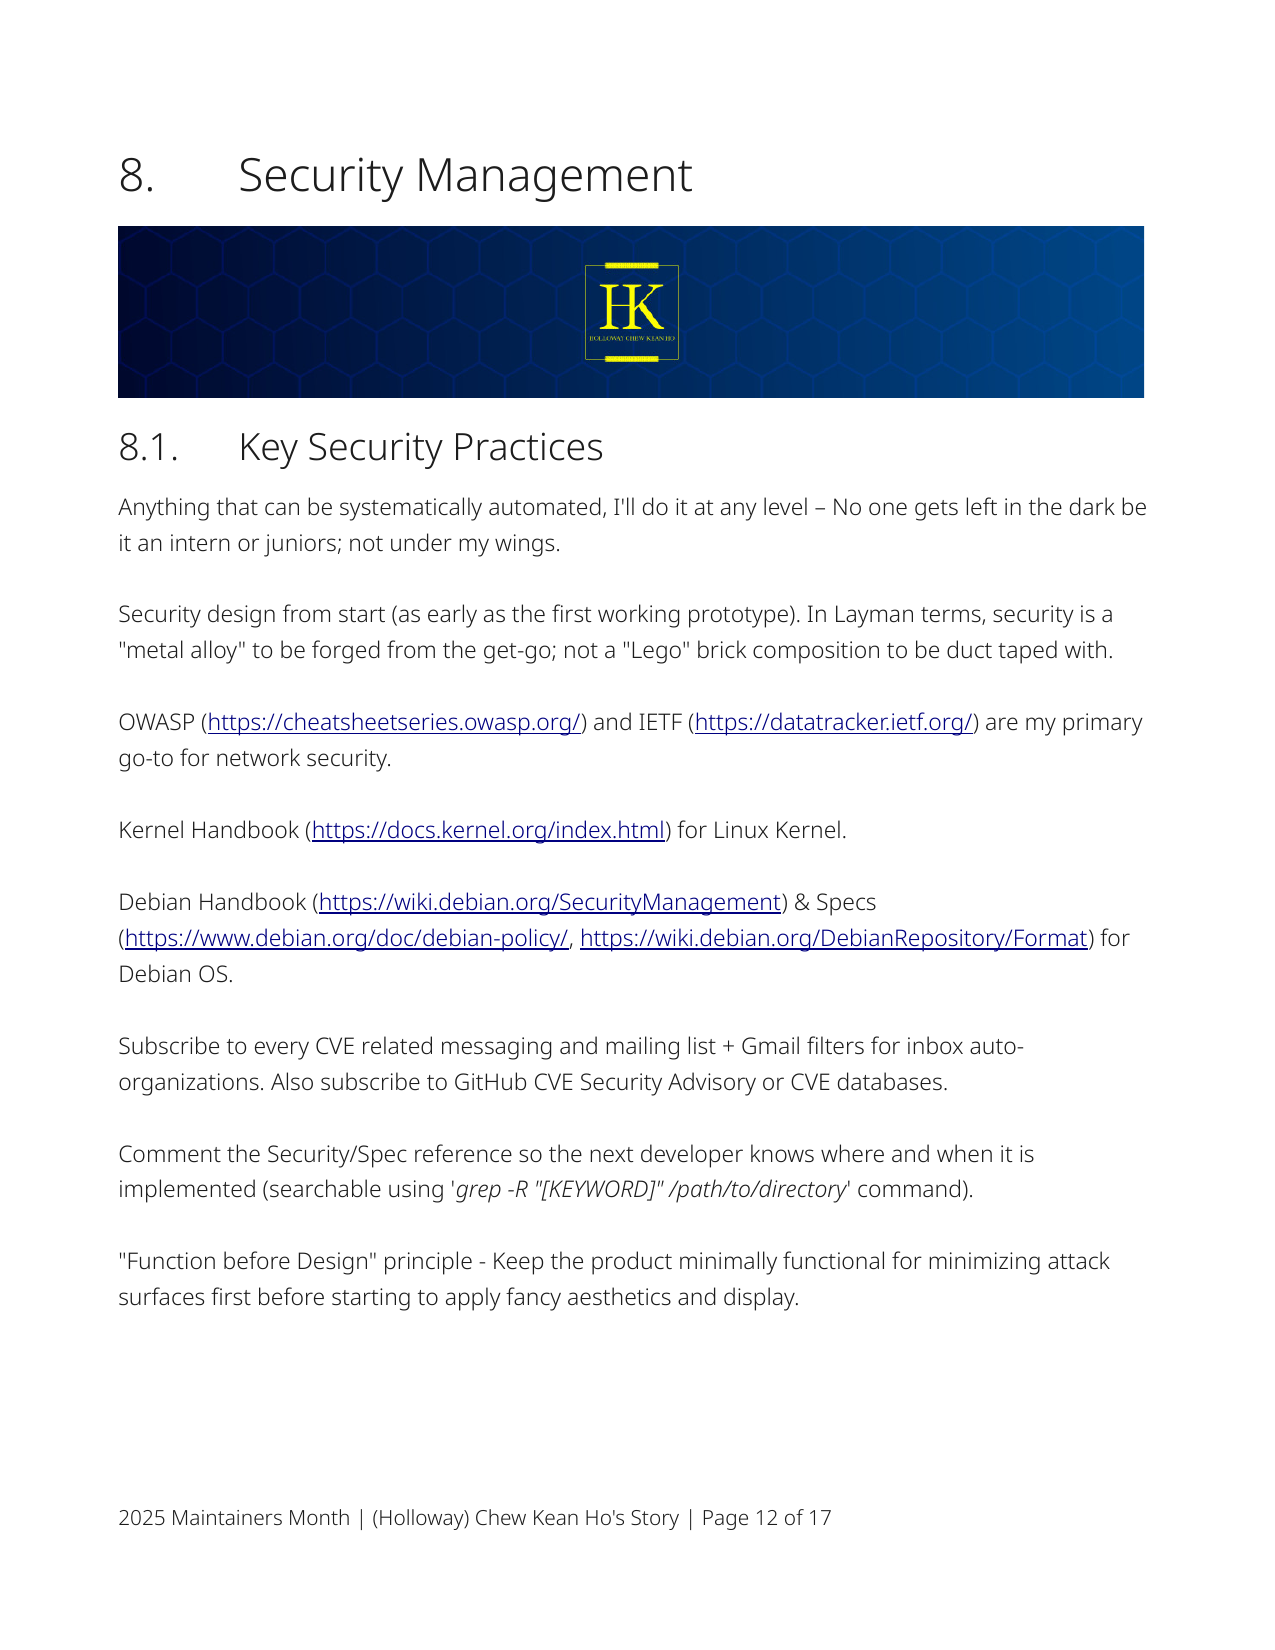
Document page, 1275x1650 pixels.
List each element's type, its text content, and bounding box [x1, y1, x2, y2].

text Anything that can be systematically automated, I'll do it at any level – No one gets left in the dark be it an intern or juniors; not under my wings. [118, 491, 1157, 558]
text (https://www.debian.org/doc/debian-policy/, https://wiki.debian.org/DebianRepository/Format) for Debian OS. [118, 922, 1157, 989]
picture [118, 226, 1145, 398]
text Debian Handbook (https://wiki.debian.org/SecurityManagement) & Specs [118, 886, 1157, 917]
text Security design from start (as early as the first working prototype). In Layman terms, security is a "metal alloy" to be forged from the get-go; not a "Lego" brick composition to be duct taped with. [118, 598, 1157, 666]
text OWASP (https://cheatsheetseries.owasp.org/) and IETF (https://datatracker.ietf.org/) are my primary go-to for network security. [118, 706, 1157, 773]
subtitle Security Management [118, 143, 1157, 205]
text Comment the Security/Spec reference so the next developer knows where and when it is implemented (searchable using 'grep -R "[KEYWORD]" /path/to/directory' command). [118, 1137, 1157, 1205]
text "Function before Design" principle - Keep the product minimally functional for minimizing attack surfaces first before starting to apply fancy aesthetics and display. [118, 1245, 1157, 1312]
text Kernel Handbook (https://docs.kernel.org/index.html) for Linux Kernel. [118, 814, 1157, 845]
subtitle Key Security Practices [118, 420, 1157, 471]
text Subscribe to every CVE related messaging and mailing list + Gmail filters for inbox auto-organizations. Also subscribe to GitHub CVE Security Advisory or CVE databases. [118, 1030, 1157, 1097]
